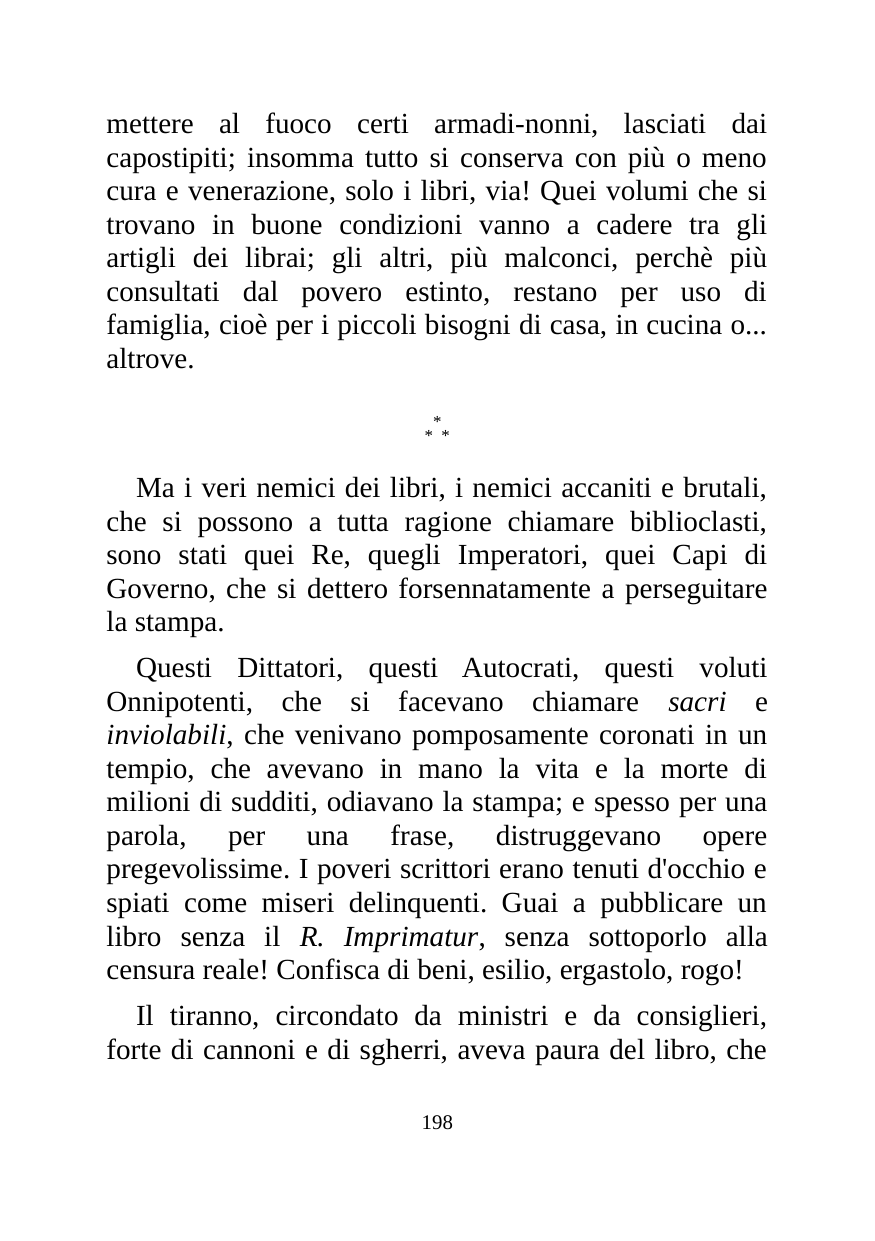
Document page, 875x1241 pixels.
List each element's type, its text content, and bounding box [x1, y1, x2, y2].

text *** [106, 412, 768, 445]
text Questi Dittatori, questi Autocrati, questi voluti Onnipotenti, che si facevano chiamare sacri e inviolabili, che venivano pomposamente coronati in un tempio, che avevano in mano la vita e la morte di milioni di sudditi, odiavano la stampa; e spesso per una parola, per una frase, distruggevano opere pregevolissime. I poveri scrittori erano tenuti d'occhio e spiati come miseri delinquenti. Guai a pubblicare un libro senza il R. Imprimatur, senza sottoporlo alla censura reale! Confisca di beni, esilio, ergastolo, rogo! [106, 650, 768, 986]
text Il tiranno, circondato da ministri e da consiglieri, forte di cannoni e di sgherri, aveva paura del libro, che [106, 998, 768, 1065]
text Ma i veri nemici dei libri, i nemici accaniti e brutali, che si possono a tutta ragione chiamare biblioclasti, sono stati quei Re, quegli Imperatori, quei Capi di Governo, che si dettero forsennatamente a perseguitare la stampa. [106, 470, 768, 638]
text mettere al fuoco certi armadi-nonni, lasciati dai capostipiti; insomma tutto si conserva con più o meno cura e venerazione, solo i libri, via! Quei volumi che si trovano in buone condizioni vanno a cadere tra gli artigli dei librai; gli altri, più malconci, perchè più consultati dal povero estinto, restano per uso di famiglia, cioè per i piccoli bisogni di casa, in cucina o... altrove. [106, 106, 768, 374]
